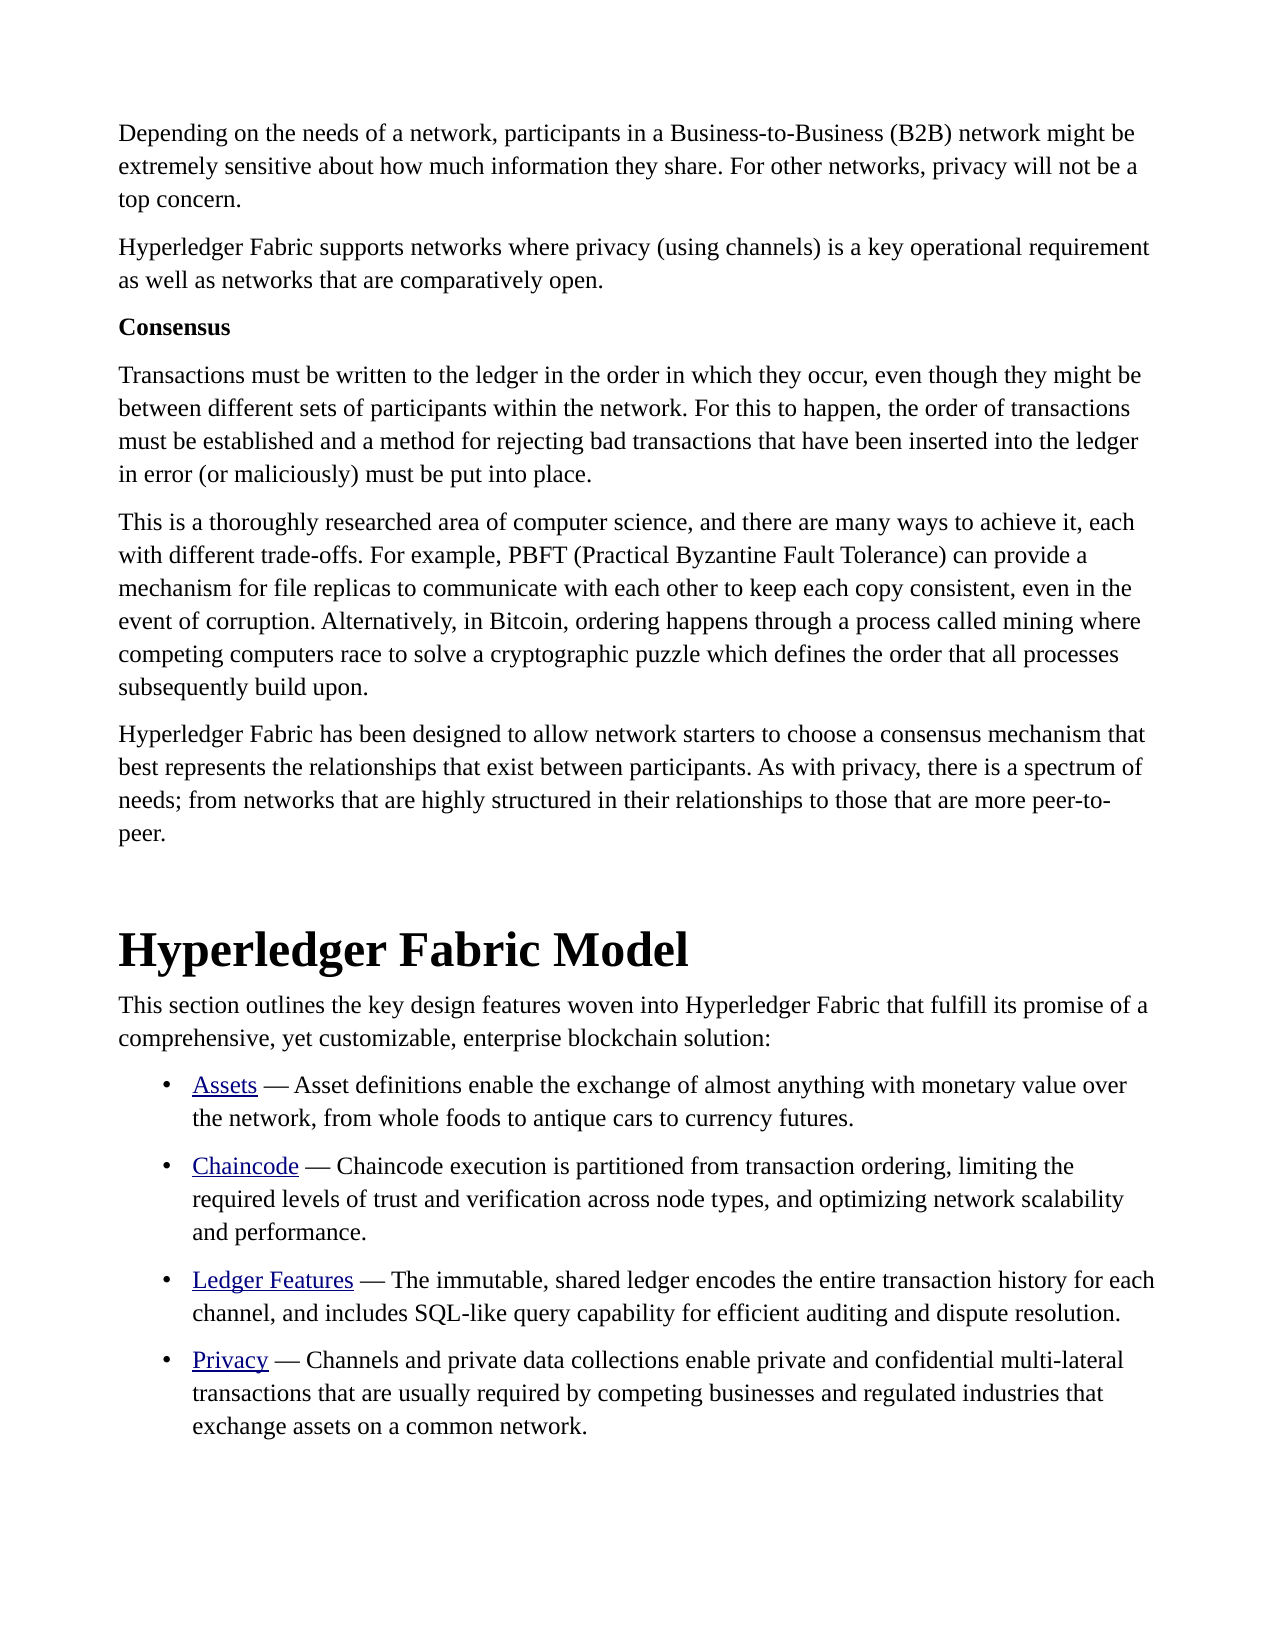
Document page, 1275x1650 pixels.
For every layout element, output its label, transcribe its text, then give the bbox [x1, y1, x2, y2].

text Hyperledger Fabric has been designed to allow network starters to choose a consensus mechanism that best represents the relationships that exist between participants. As with privacy, there is a spectrum of needs; from networks that are highly structured in their relationships to those that are more peer-to-peer. [118, 719, 1157, 847]
text This is a thoroughly researched area of computer science, and there are many ways to achieve it, each with different trade-offs. For example, PBFT (Practical Byzantine Fault Tolerance) can provide a mechanism for file replicas to communicate with each other to keep each copy consistent, even in the event of corruption. Alternatively, in Bitcoin, ordering happens through a process called mining where competing computers race to solve a cryptographic puzzle which defines the order that all processes subsequently build upon. [118, 507, 1157, 701]
list Chaincode — Chaincode execution is partitioned from transaction ordering, limiting the required levels of trust and verification across node types, and optimizing network scalability and performance. [162, 1151, 1157, 1246]
list Ledger Features — The immutable, shared ledger encodes the entire transaction history for each channel, and includes SQL-like query capability for efficient auditing and dispute resolution. [162, 1265, 1157, 1326]
text Transactions must be written to the ledger in the order in which they occur, even though they might be between different sets of participants within the network. For this to happen, the order of transactions must be established and a method for rejecting bad transactions that have been inserted into the ledger in error (or maliciously) must be put into place. [118, 360, 1157, 488]
list Assets — Asset definitions enable the exchange of almost anything with monetary value over the network, from whole foods to antique cars to currency futures. [162, 1070, 1157, 1132]
text Hyperledger Fabric supports networks where privacy (using channels) is a key operational requirement as well as networks that are comparatively open. [118, 232, 1157, 293]
subtitle Hyperledger Fabric Model [118, 920, 1157, 977]
text Consensus [118, 312, 1157, 341]
text This section outlines the key design features woven into Hyperledger Fabric that fulfill its promise of a comprehensive, yet customizable, enterprise blockchain solution: [118, 990, 1157, 1052]
list Privacy — Channels and private data collections enable private and confidential multi-lateral transactions that are usually required by competing businesses and regulated industries that exchange assets on a common network. [162, 1345, 1157, 1440]
text Depending on the needs of a network, participants in a Business-to-Business (B2B) network might be extremely sensitive about how much information they share. For other networks, privacy will not be a top concern. [118, 118, 1157, 213]
